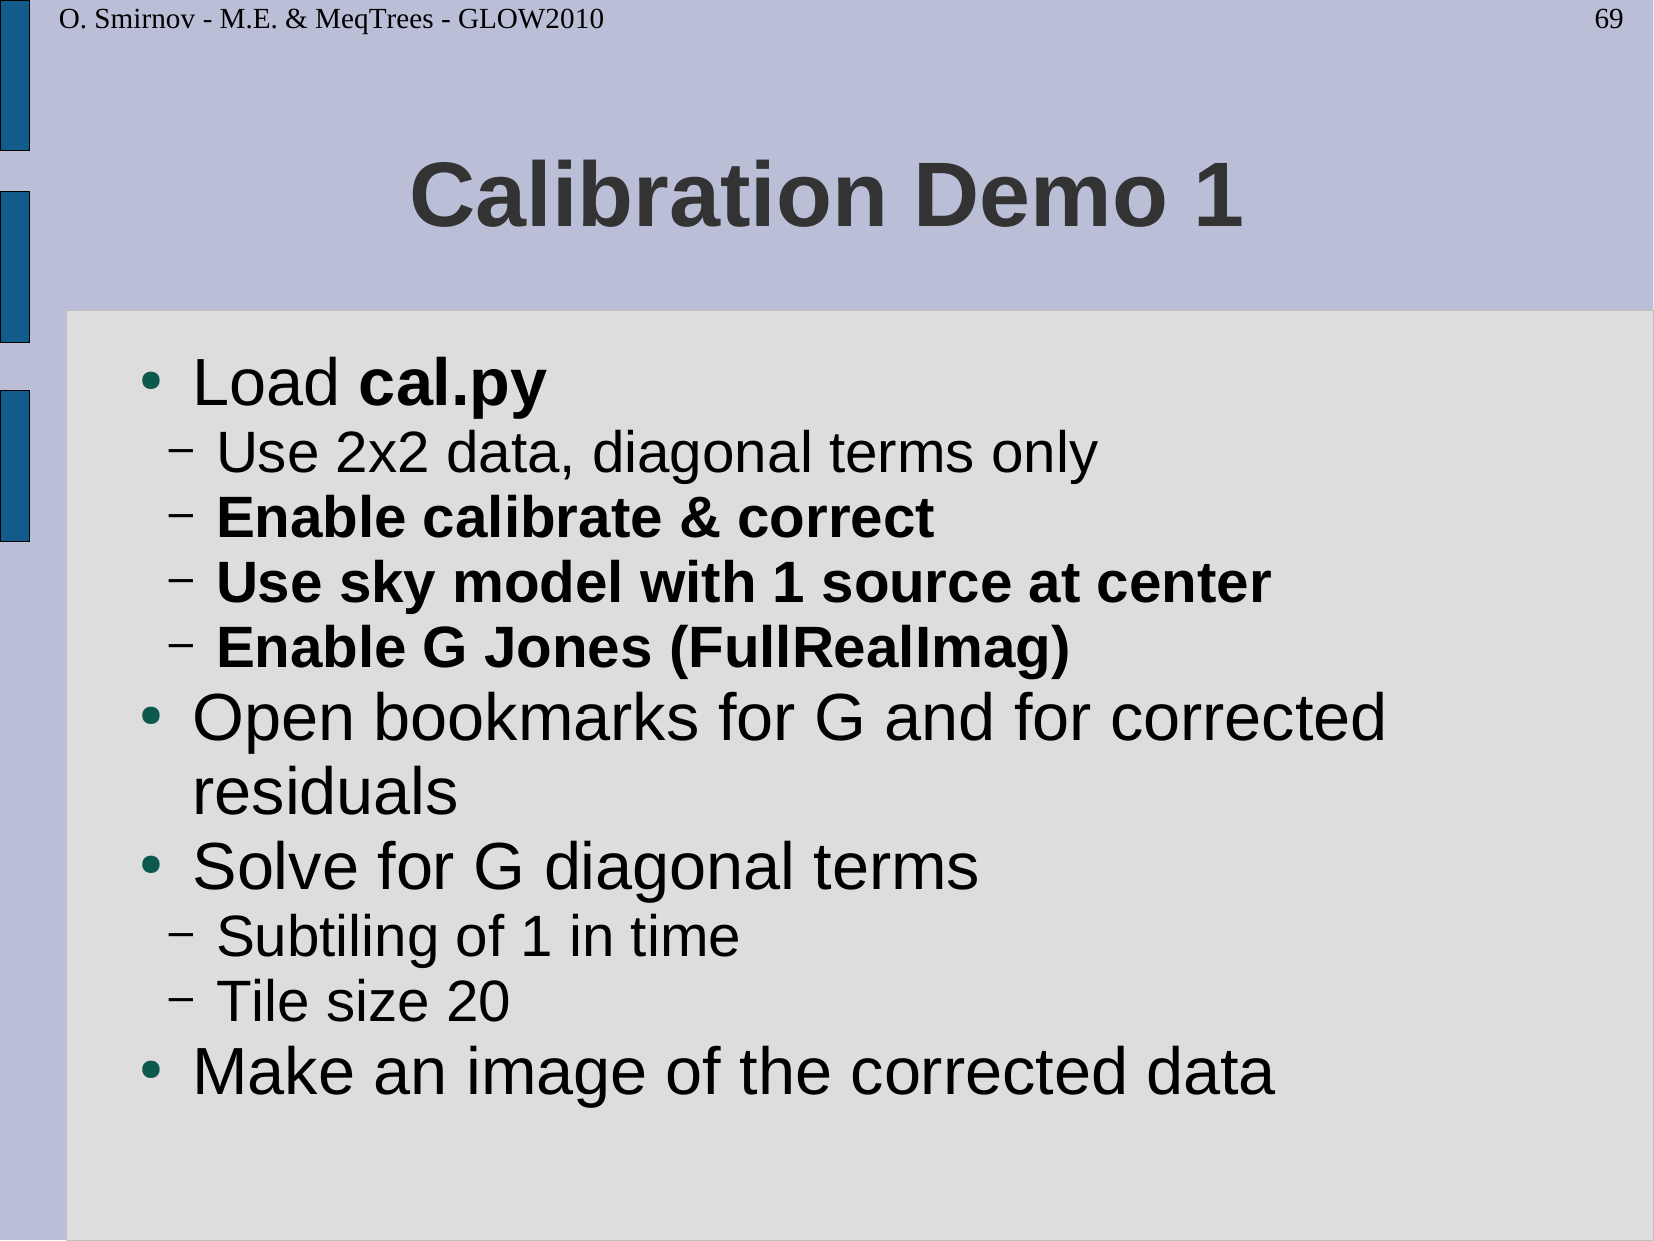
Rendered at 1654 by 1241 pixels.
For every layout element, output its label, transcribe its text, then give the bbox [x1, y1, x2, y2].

title Calibration Demo 1 [121, 91, 1534, 299]
list Load cal.py Use 2x2 data, diagonal terms only Enable calibrate & correct Use sky model with 1 source at center Enable G Jones (FullRealImag) Open bookmarks for G and for corrected residuals Solve for G diagonal terms Subtiling of 1 in time Tile size 20 Make an image of the corrected data [121, 344, 1625, 1149]
